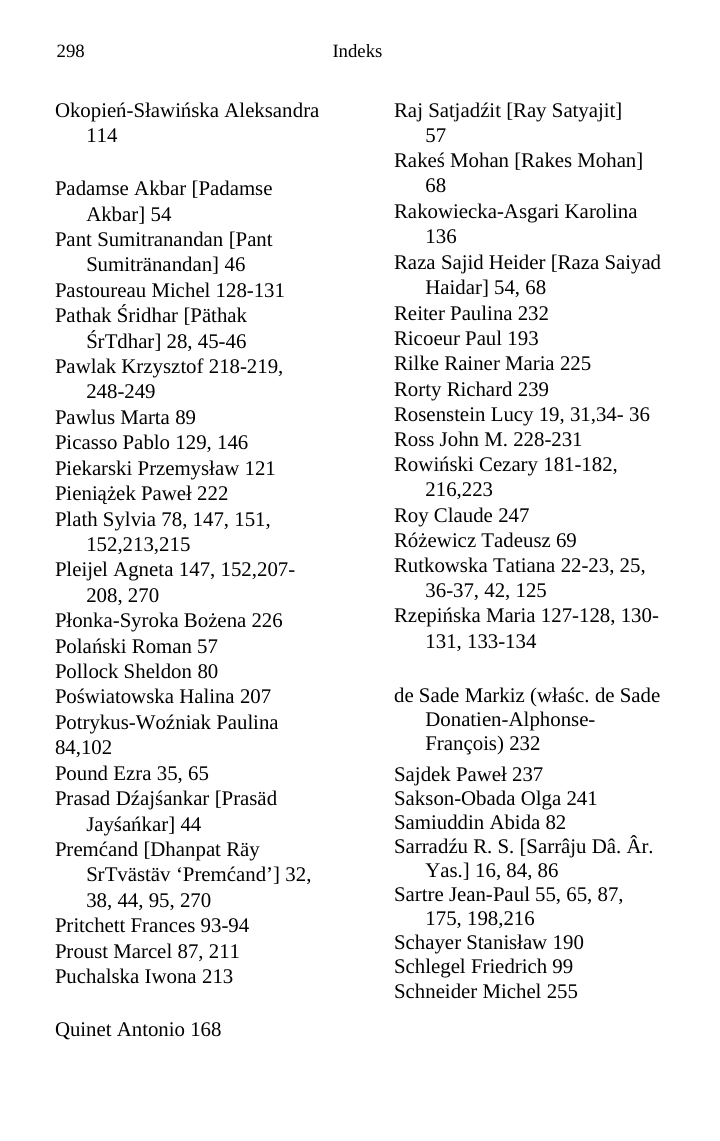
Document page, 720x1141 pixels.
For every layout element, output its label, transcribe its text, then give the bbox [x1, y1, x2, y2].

text Plath Sylvia 78, 147, 151, 152,213,215 [55, 507, 320, 556]
text Samiuddin Abida 82 [394, 809, 663, 834]
text Rakowiecka-Asgari Karolina 136 [394, 199, 663, 248]
text Rowiński Cezary 181-182, 216,223 [394, 452, 663, 501]
text 57 [394, 123, 663, 147]
text Okopień-Sławińska Aleksan­dra 114 [55, 98, 320, 147]
text Pleijel Agneta 147, 152,207- 208, 270 [55, 557, 320, 607]
text Sakson-Obada Olga 241 [394, 786, 663, 809]
text Różewicz Tadeusz 69 [394, 528, 663, 552]
text Pawlak Krzysztof 218-219, 248-249 [55, 354, 320, 403]
text Rakeś Mohan [Rakes Mohan] 68 [394, 148, 663, 197]
text Rilke Rainer Maria 225 [394, 351, 663, 375]
text Rutkowska Tatiana 22-23, 25, 36-37, 42, 125 [394, 553, 663, 602]
text Quinet Antonio 168 [55, 1017, 320, 1041]
text Padamse Akbar [Padamse Akbar] 54 [55, 176, 320, 226]
text Płonka-Syroka Bożena 226 Polański Roman 57 [55, 608, 320, 658]
text Rzepińska Maria 127-128, 130-131, 133-134 [394, 603, 663, 653]
text Premćand [Dhanpat Räy SrTvästäv ‘Premćand’] 32, 38, 44, 95, 270 [55, 837, 320, 912]
text Schlegel Friedrich 99 [394, 954, 663, 978]
text Pastoureau Michel 128-131 [55, 278, 320, 302]
text Sarradźu R. S. [Sarrâju Dâ. Âr. Yas.] 16, 84, 86 [394, 834, 663, 882]
text Prasad Dźajśankar [Prasäd Jayśańkar] 44 [55, 786, 320, 836]
text Proust Marcel 87, 211 Puchalska Iwona 213 [55, 939, 320, 988]
text 298 [56, 39, 91, 61]
text Raza Sajid Heider [Raza Saiyad Haidar] 54, 68 [394, 250, 663, 299]
text Rosenstein Lucy 19, 31,34- 36 [394, 402, 663, 426]
text Ross John M. 228-231 [394, 427, 663, 451]
text Schneider Michel 255 [394, 979, 663, 1003]
text Schayer Stanisław 190 [394, 930, 663, 954]
text Pritchett Frances 93-94 [55, 913, 320, 937]
text Raj Satjadźit [Ray Satyajit] [394, 98, 663, 122]
text Pawlus Marta 89 [55, 405, 320, 429]
text Reiter Paulina 232 [394, 301, 663, 324]
text Pathak Śridhar [Päthak ŚrTdhar] 28, 45-46 [55, 303, 320, 353]
text Sartre Jean-Paul 55, 65, 87, 175, 198,216 [394, 882, 663, 930]
text Rorty Richard 239 [394, 377, 663, 401]
text Indeks [332, 39, 389, 61]
text Pound Ezra 35, 65 [55, 761, 320, 785]
text Pollock Sheldon 80 Poświatowska Halina 207 Potrykus-Woźniak Paulina 84,102 [55, 659, 320, 759]
text Pant Sumitranandan [Pant Sumitränandan] 46 [55, 227, 320, 276]
text Ricoeur Paul 193 [394, 326, 663, 350]
text Sajdek Paweł 237 [394, 761, 663, 786]
text Roy Claude 247 [394, 503, 663, 527]
text Picasso Pablo 129, 146 Piekarski Przemysław 121 Pieniążek Paweł 222 [55, 430, 320, 505]
text de Sade Markiz (właśc. de Sade Donatien-Alphonse- François) 232 [394, 683, 663, 755]
